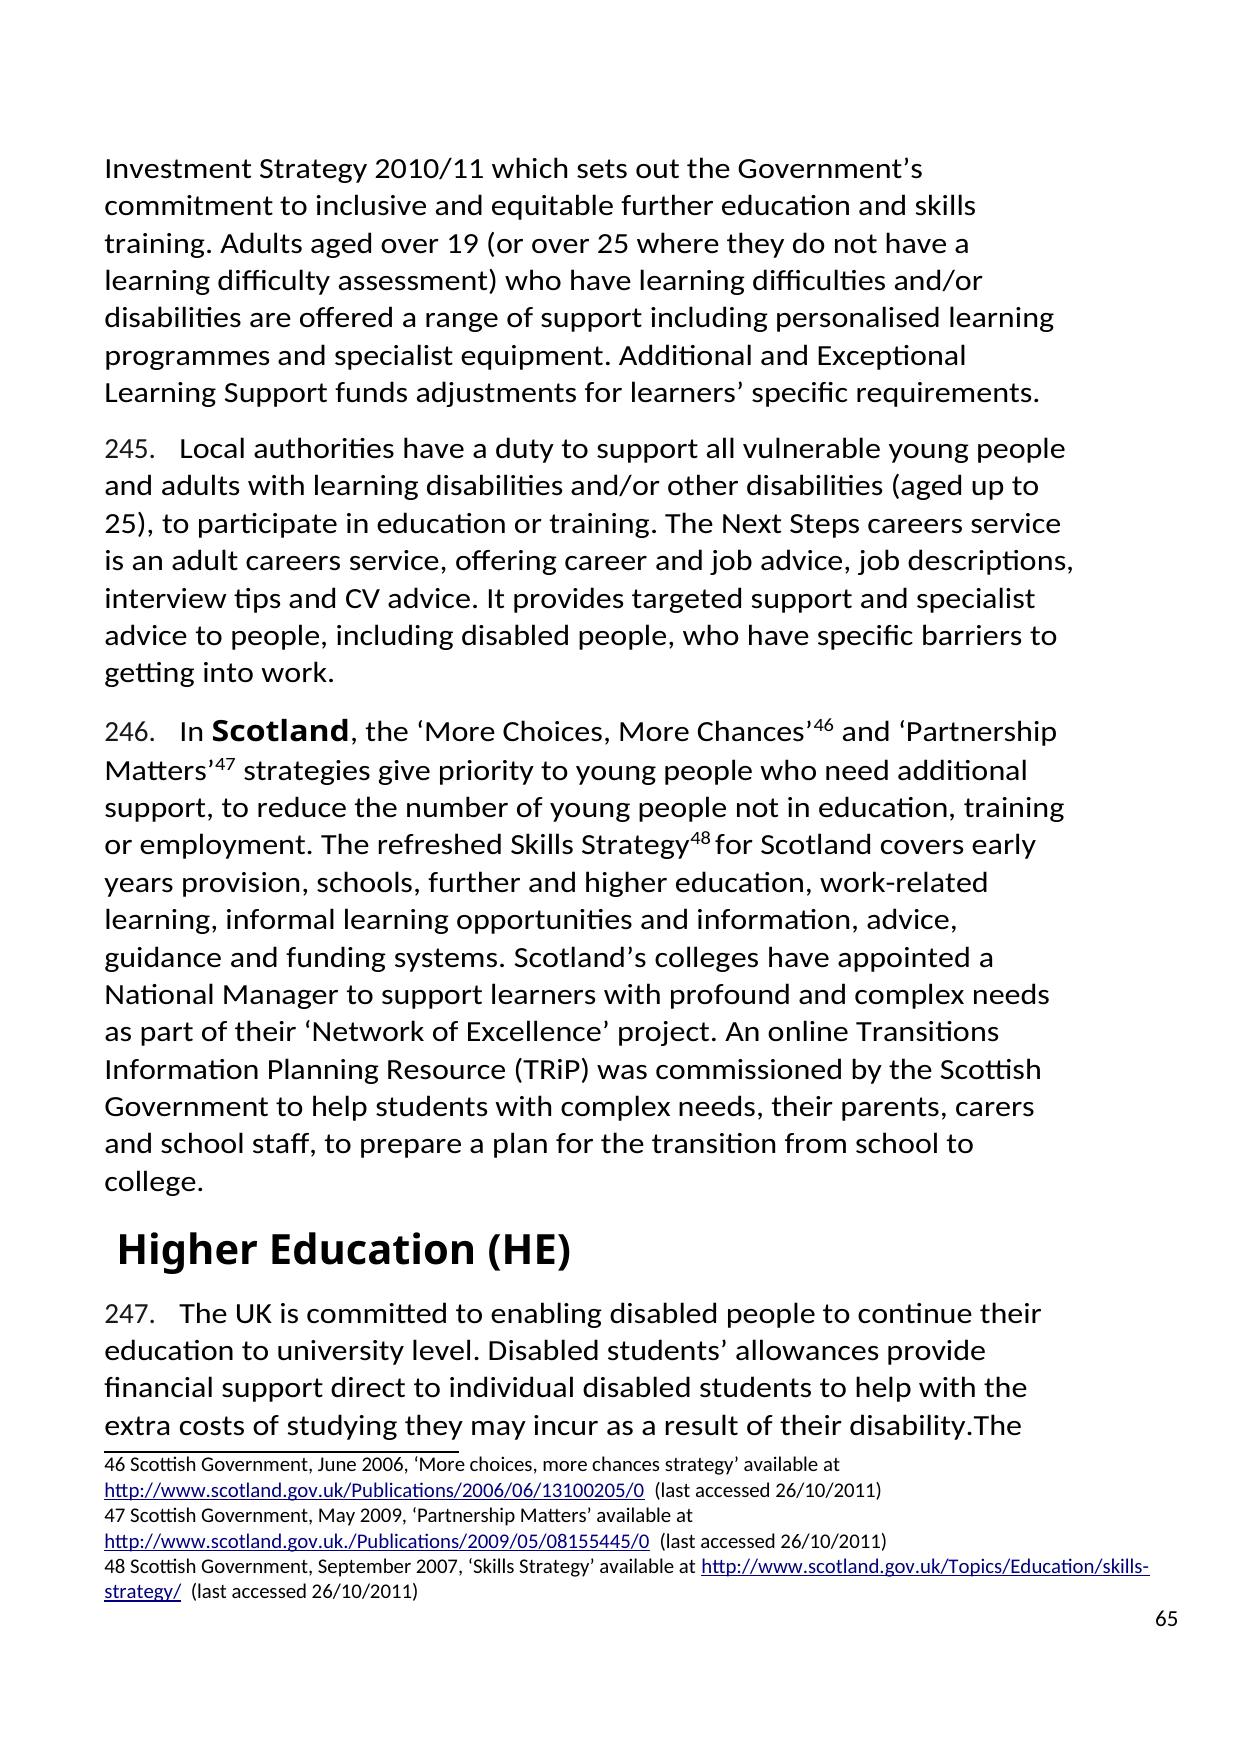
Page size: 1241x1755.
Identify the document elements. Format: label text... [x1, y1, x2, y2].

list Scottish Government, May 2009, ‘Partnership Matters’ available at http://www.scotland.gov.uk./Publications/2009/05/08155445/0 (last accessed 26/10/2011) [104, 1502, 1178, 1553]
list Investment Strategy 2010/11 which sets out the Government’s commitment to inclusive and equitable further education and skills training. Adults aged over 19 (or over 25 where they do not have a learning difficulty assessment) who have learning difficulties and/or disabilities are offered a range of support including personalised learning programmes and specialist equipment. Additional and Exceptional Learning Support funds adjustments for learners’ specific requirements. [104, 150, 1082, 410]
list In Scotland, the ‘More Choices, More Chances’ and ‘Partnership Matters’ strategies give priority to young people who need additional support, to reduce the number of young people not in education, training or employment. The refreshed Skills Strategy for Scotland covers early years provision, schools, further and higher education, work-related learning, informal learning opportunities and information, advice, guidance and funding systems. Scotland’s colleges have appointed a National Manager to support learners with profound and complex needs as part of their ‘Network of Excellence’ project. An online Transitions Information Planning Resource (TRiP) was commissioned by the Scottish Government to help students with complex needs, their parents, carers and school staff, to prepare a plan for the transition from school to college. [104, 710, 1082, 1199]
list Scottish Government, September 2007, ‘Skills Strategy’ available at http://www.scotland.gov.uk/Topics/Education/skills-strategy/ (last accessed 26/10/2011) [104, 1553, 1178, 1604]
list Local authorities have a duty to support all vulnerable young people and adults with learning disabilities and/or other disabilities (aged up to 25), to participate in education or training. The Next Steps careers service is an adult careers service, offering career and job advice, job descriptions, interview tips and CV advice. It provides targeted support and specialist advice to people, including disabled people, who have specific barriers to getting into work. [104, 430, 1082, 690]
list The UK is committed to enabling disabled people to continue their education to university level. Disabled students’ allowances provide financial support direct to individual disabled students to help with the extra costs of studying they may incur as a result of their disability.The [104, 1295, 1082, 1442]
list Scottish Government, June 2006, ‘More choices, more chances strategy’ available at http://www.scotland.gov.uk/Publications/2006/06/13100205/0 (last accessed 26/10/2011) [104, 1452, 1178, 1502]
subtitle Higher Education (HE) [116, 1219, 1178, 1276]
